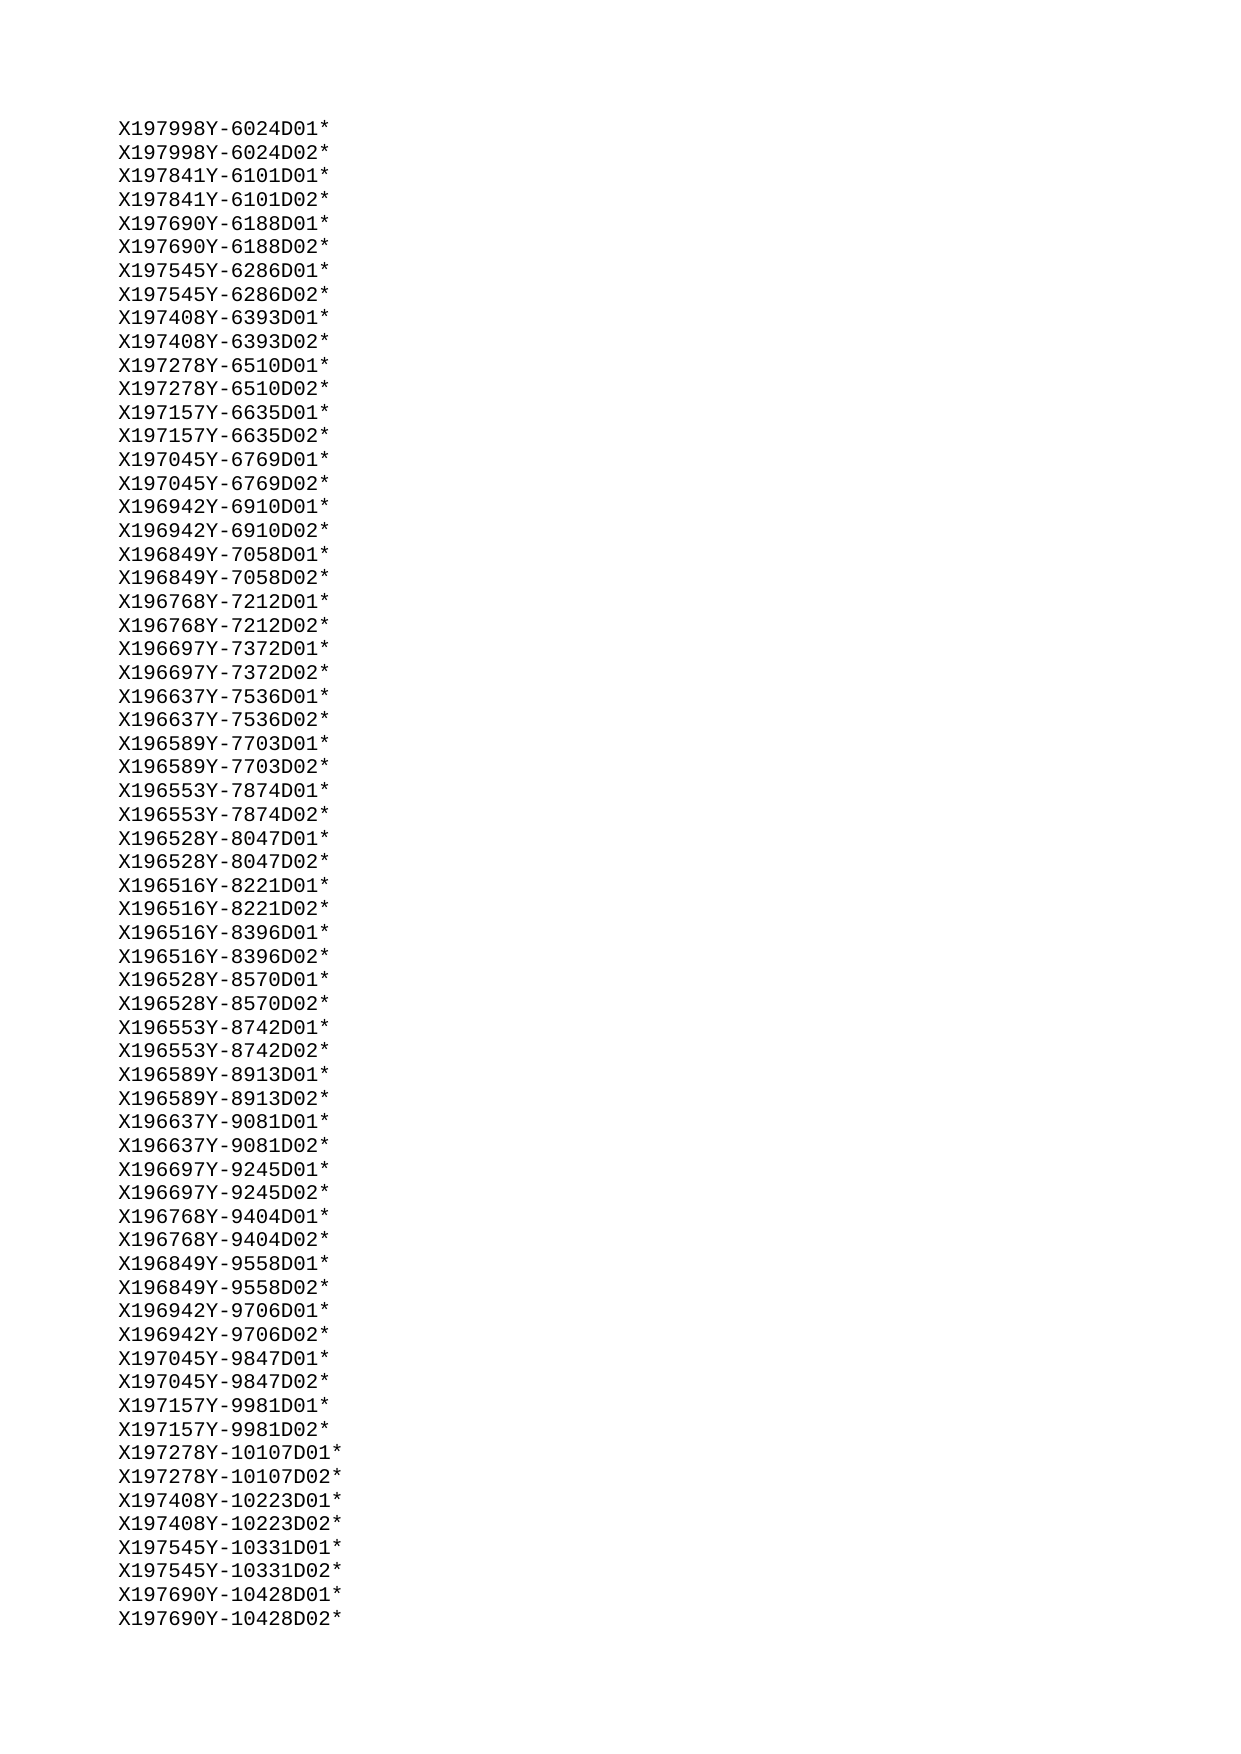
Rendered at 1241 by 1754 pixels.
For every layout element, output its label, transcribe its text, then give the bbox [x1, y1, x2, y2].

text X197545Y-6286D01* [118, 260, 1122, 284]
text X197408Y-10223D02* [118, 1513, 1122, 1537]
text X196942Y-6910D01* [118, 496, 1122, 520]
text X196553Y-8742D01* [118, 1017, 1122, 1040]
text X196589Y-8913D01* [118, 1064, 1122, 1088]
text X196768Y-7212D01* [118, 591, 1122, 615]
text X196516Y-8396D02* [118, 946, 1122, 969]
text X196768Y-9404D02* [118, 1229, 1122, 1253]
text X197690Y-10428D01* [118, 1584, 1122, 1608]
text X196637Y-9081D02* [118, 1135, 1122, 1158]
text X196768Y-9404D01* [118, 1206, 1122, 1229]
text X196942Y-9706D02* [118, 1324, 1122, 1348]
text X196516Y-8221D01* [118, 875, 1122, 898]
text X196849Y-9558D01* [118, 1253, 1122, 1277]
text X197408Y-10223D01* [118, 1489, 1122, 1513]
text X197157Y-9981D01* [118, 1395, 1122, 1419]
text X197157Y-9981D02* [118, 1419, 1122, 1442]
text X197045Y-9847D02* [118, 1371, 1122, 1395]
text X196589Y-7703D01* [118, 733, 1122, 757]
text X196553Y-7874D02* [118, 804, 1122, 827]
text X197545Y-10331D01* [118, 1537, 1122, 1561]
text X197157Y-6635D01* [118, 402, 1122, 426]
text X197841Y-6101D02* [118, 189, 1122, 213]
text X196697Y-7372D01* [118, 638, 1122, 662]
text X197545Y-6286D02* [118, 284, 1122, 307]
text X197998Y-6024D02* [118, 142, 1122, 165]
text X197690Y-6188D01* [118, 213, 1122, 236]
text X196637Y-7536D01* [118, 686, 1122, 709]
text X196637Y-7536D02* [118, 709, 1122, 733]
text X196516Y-8221D02* [118, 898, 1122, 922]
text X196589Y-7703D02* [118, 757, 1122, 780]
text X197278Y-10107D02* [118, 1466, 1122, 1489]
text X196942Y-6910D02* [118, 520, 1122, 544]
text X196849Y-7058D01* [118, 544, 1122, 567]
text X196637Y-9081D01* [118, 1111, 1122, 1135]
text X197157Y-6635D02* [118, 426, 1122, 449]
text X197045Y-6769D01* [118, 449, 1122, 473]
text X197278Y-10107D01* [118, 1442, 1122, 1466]
text X196553Y-8742D02* [118, 1040, 1122, 1064]
text X196849Y-9558D02* [118, 1277, 1122, 1300]
text X196697Y-9245D01* [118, 1158, 1122, 1182]
text X196768Y-7212D02* [118, 615, 1122, 638]
text X197408Y-6393D01* [118, 307, 1122, 331]
text X196528Y-8047D02* [118, 851, 1122, 875]
text X196942Y-9706D01* [118, 1300, 1122, 1324]
text X196516Y-8396D01* [118, 922, 1122, 946]
text X197841Y-6101D01* [118, 165, 1122, 189]
text X197045Y-6769D02* [118, 473, 1122, 496]
text X197408Y-6393D02* [118, 331, 1122, 354]
text X197278Y-6510D01* [118, 354, 1122, 378]
text X196528Y-8047D01* [118, 827, 1122, 851]
text X196697Y-9245D02* [118, 1182, 1122, 1206]
text X197045Y-9847D01* [118, 1348, 1122, 1371]
text X197690Y-10428D02* [118, 1608, 1122, 1631]
text X196589Y-8913D02* [118, 1088, 1122, 1111]
text X196528Y-8570D01* [118, 969, 1122, 993]
text X196528Y-8570D02* [118, 993, 1122, 1017]
text X196849Y-7058D02* [118, 567, 1122, 591]
text X197545Y-10331D02* [118, 1561, 1122, 1584]
text X196697Y-7372D02* [118, 662, 1122, 686]
text X196553Y-7874D01* [118, 780, 1122, 804]
text X197278Y-6510D02* [118, 378, 1122, 402]
text X197998Y-6024D01* [118, 118, 1122, 142]
text X197690Y-6188D02* [118, 236, 1122, 260]
